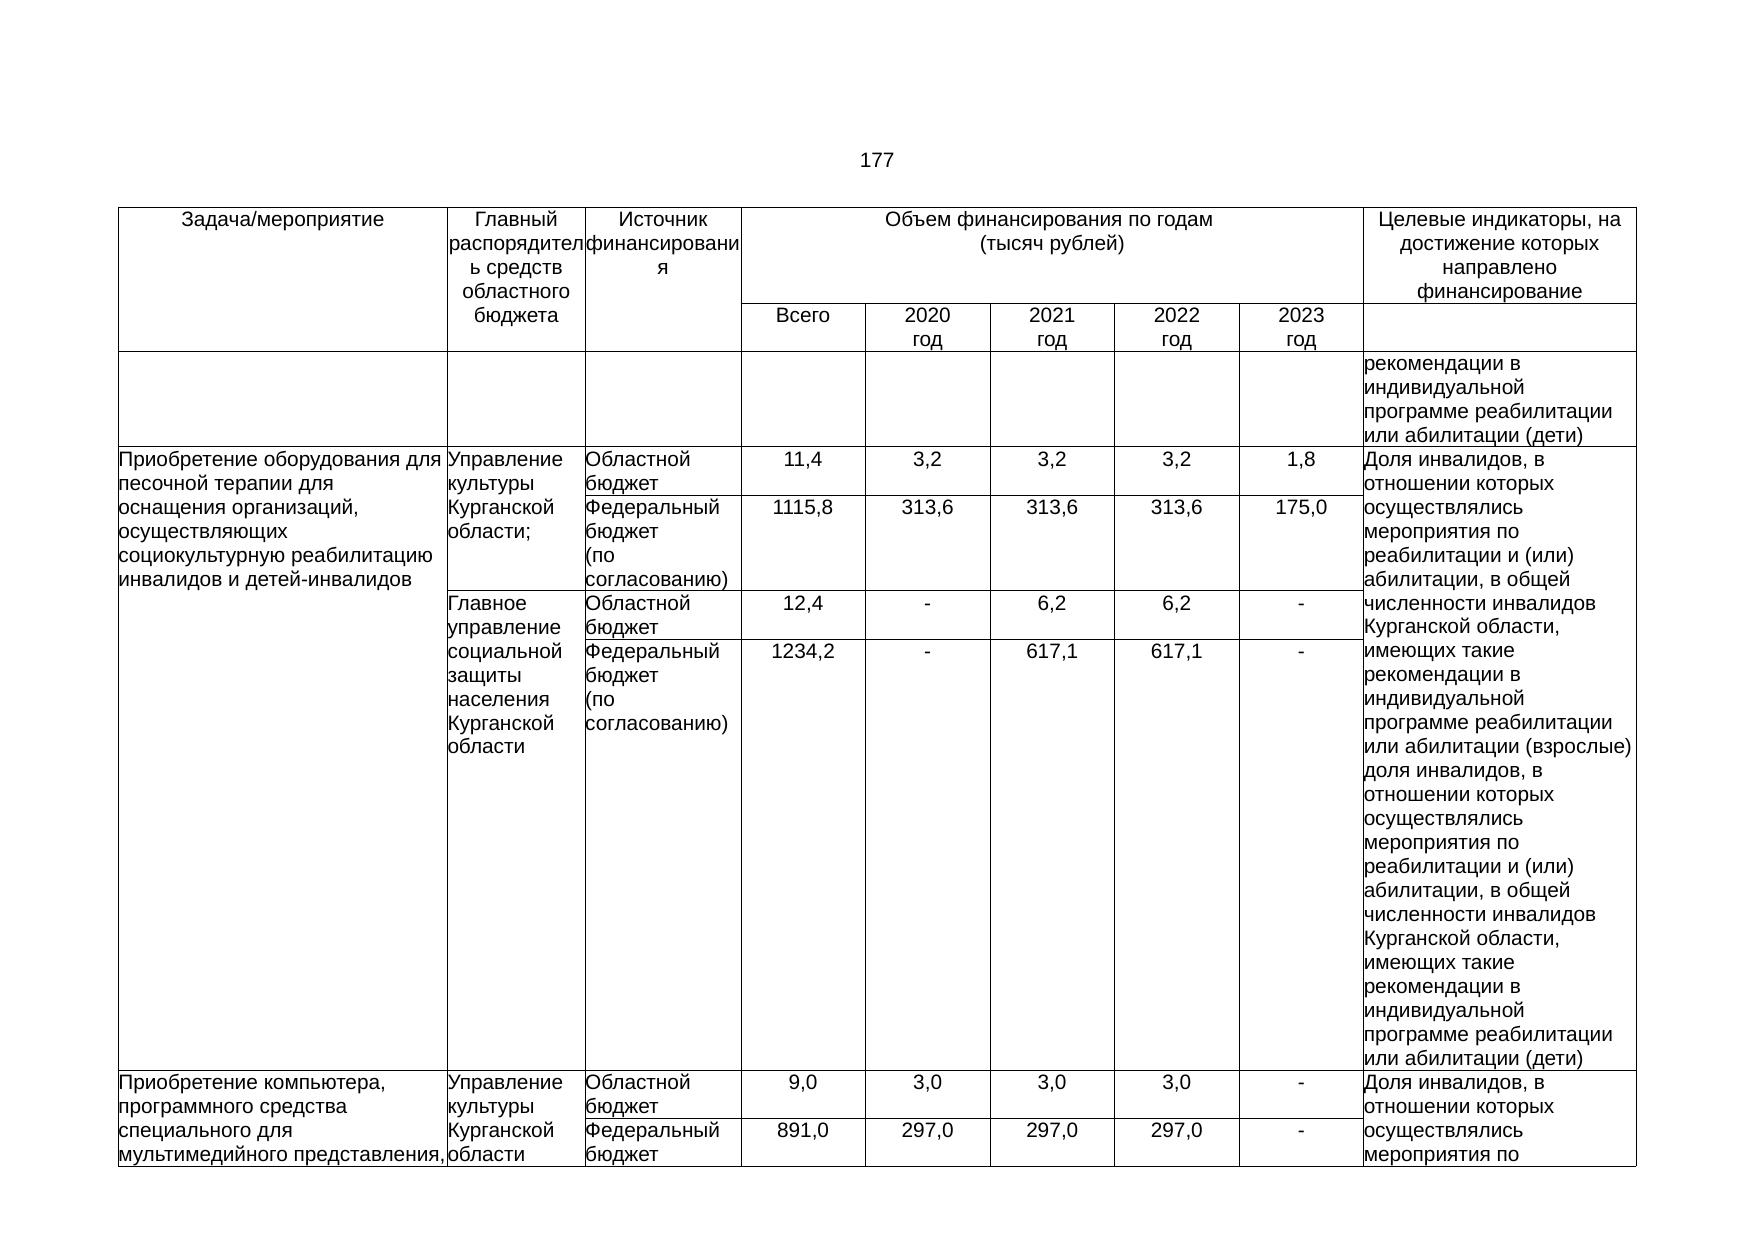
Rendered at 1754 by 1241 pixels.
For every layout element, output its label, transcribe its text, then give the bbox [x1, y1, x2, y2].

table_cell [991, 352, 1114, 446]
table_cell 1,8 [1240, 447, 1363, 494]
table_cell Главное управление социальной защиты населения Курганской области [448, 591, 585, 1069]
table_header Задача/мероприятие [119, 208, 447, 351]
table_cell 3,0 [1115, 1071, 1239, 1117]
table_cell Приобретение оборудования для песочной терапии для оснащения организаций, осуществляющих социокультурную реабилитацию инвалидов и детей-инвалидов [119, 447, 447, 1069]
table_cell 2021 год [991, 304, 1114, 351]
table_cell 9,0 [742, 1071, 865, 1117]
table_cell 6,2 [1115, 591, 1239, 638]
table_cell 891,0 [742, 1119, 865, 1166]
table_cell Доля инвалидов, в отношении которых осуществлялись мероприятия по [1364, 1071, 1636, 1166]
table_cell Доля инвалидов, в отношении которых осуществлялись мероприятия по реабилитации и (или) абилитации, в общей численности инвалидов Курганской области, имеющих такие рекомендации в индивидуальной программе реабилитации или абилитации (взрослые) доля инвалидов, в отношении которых осуществлялись мероприятия по реабилитации и (или) абилитации, в общей численности инвалидов Курганской области, имеющих такие рекомендации в индивидуальной программе реабилитации или абилитации (дети) [1364, 447, 1636, 1069]
table_cell 3,0 [866, 1071, 990, 1117]
table_cell 2023 год [1240, 304, 1363, 351]
table_cell [742, 352, 865, 446]
table_cell Управление культуры Курганской области [448, 1071, 585, 1166]
table_cell рекомендации в индивидуальной программе реабилитации или абилитации (дети) [1364, 352, 1636, 446]
table_cell 617,1 [1115, 640, 1239, 1069]
table_cell 313,6 [1115, 496, 1239, 590]
table_cell [866, 352, 990, 446]
table_cell Управление культуры Курганской области; [448, 447, 585, 590]
table_header Целевые индикаторы, на достижение которых направлено финансирование [1364, 208, 1636, 302]
table_cell [119, 352, 447, 446]
table_cell 2020 год [866, 304, 990, 351]
table_cell 175,0 [1240, 496, 1363, 590]
table_header Источник финансирования [586, 208, 741, 351]
table_cell - [1240, 591, 1363, 638]
table_cell 3,2 [991, 447, 1114, 494]
table_cell 1234,2 [742, 640, 865, 1069]
table_cell 297,0 [866, 1119, 990, 1166]
table_cell 3,0 [991, 1071, 1114, 1117]
table_cell - [1240, 640, 1363, 1069]
table_cell Федеральный бюджет [586, 1119, 741, 1166]
table_cell - [1240, 1071, 1363, 1117]
table_cell Областной бюджет [586, 591, 741, 638]
table_cell - [866, 591, 990, 638]
table_cell 297,0 [991, 1119, 1114, 1166]
table_cell [1115, 352, 1239, 446]
table_cell [586, 352, 741, 446]
table_cell 3,2 [1115, 447, 1239, 494]
table_cell 617,1 [991, 640, 1114, 1069]
table_cell Приобретение компьютера, программного средства специального для мультимедийного представления, [119, 1071, 447, 1166]
table_cell 313,6 [866, 496, 990, 590]
table_cell 12,4 [742, 591, 865, 638]
table_cell - [1240, 1119, 1363, 1166]
table_cell Областной бюджет [586, 447, 741, 494]
table_cell Всего [742, 304, 865, 351]
table_cell 6,2 [991, 591, 1114, 638]
table_header Главный распорядитель средств областного бюджета [448, 208, 585, 351]
table_cell [448, 352, 585, 446]
table_cell 3,2 [866, 447, 990, 494]
table_header Объем финансирования по годам (тысяч рублей) [742, 208, 1363, 302]
table_cell 313,6 [991, 496, 1114, 590]
table_cell 2022 год [1115, 304, 1239, 351]
table_cell 11,4 [742, 447, 865, 494]
table_cell - [866, 640, 990, 1069]
table_cell [1240, 352, 1363, 446]
table_cell Федеральный бюджет (по согласованию) [586, 640, 741, 1069]
table_cell 1115,8 [742, 496, 865, 590]
table_cell Областной бюджет [586, 1071, 741, 1117]
table_cell 297,0 [1115, 1119, 1239, 1166]
table_cell Федеральный бюджет (по согласованию) [586, 496, 741, 590]
table_cell [1364, 304, 1636, 351]
